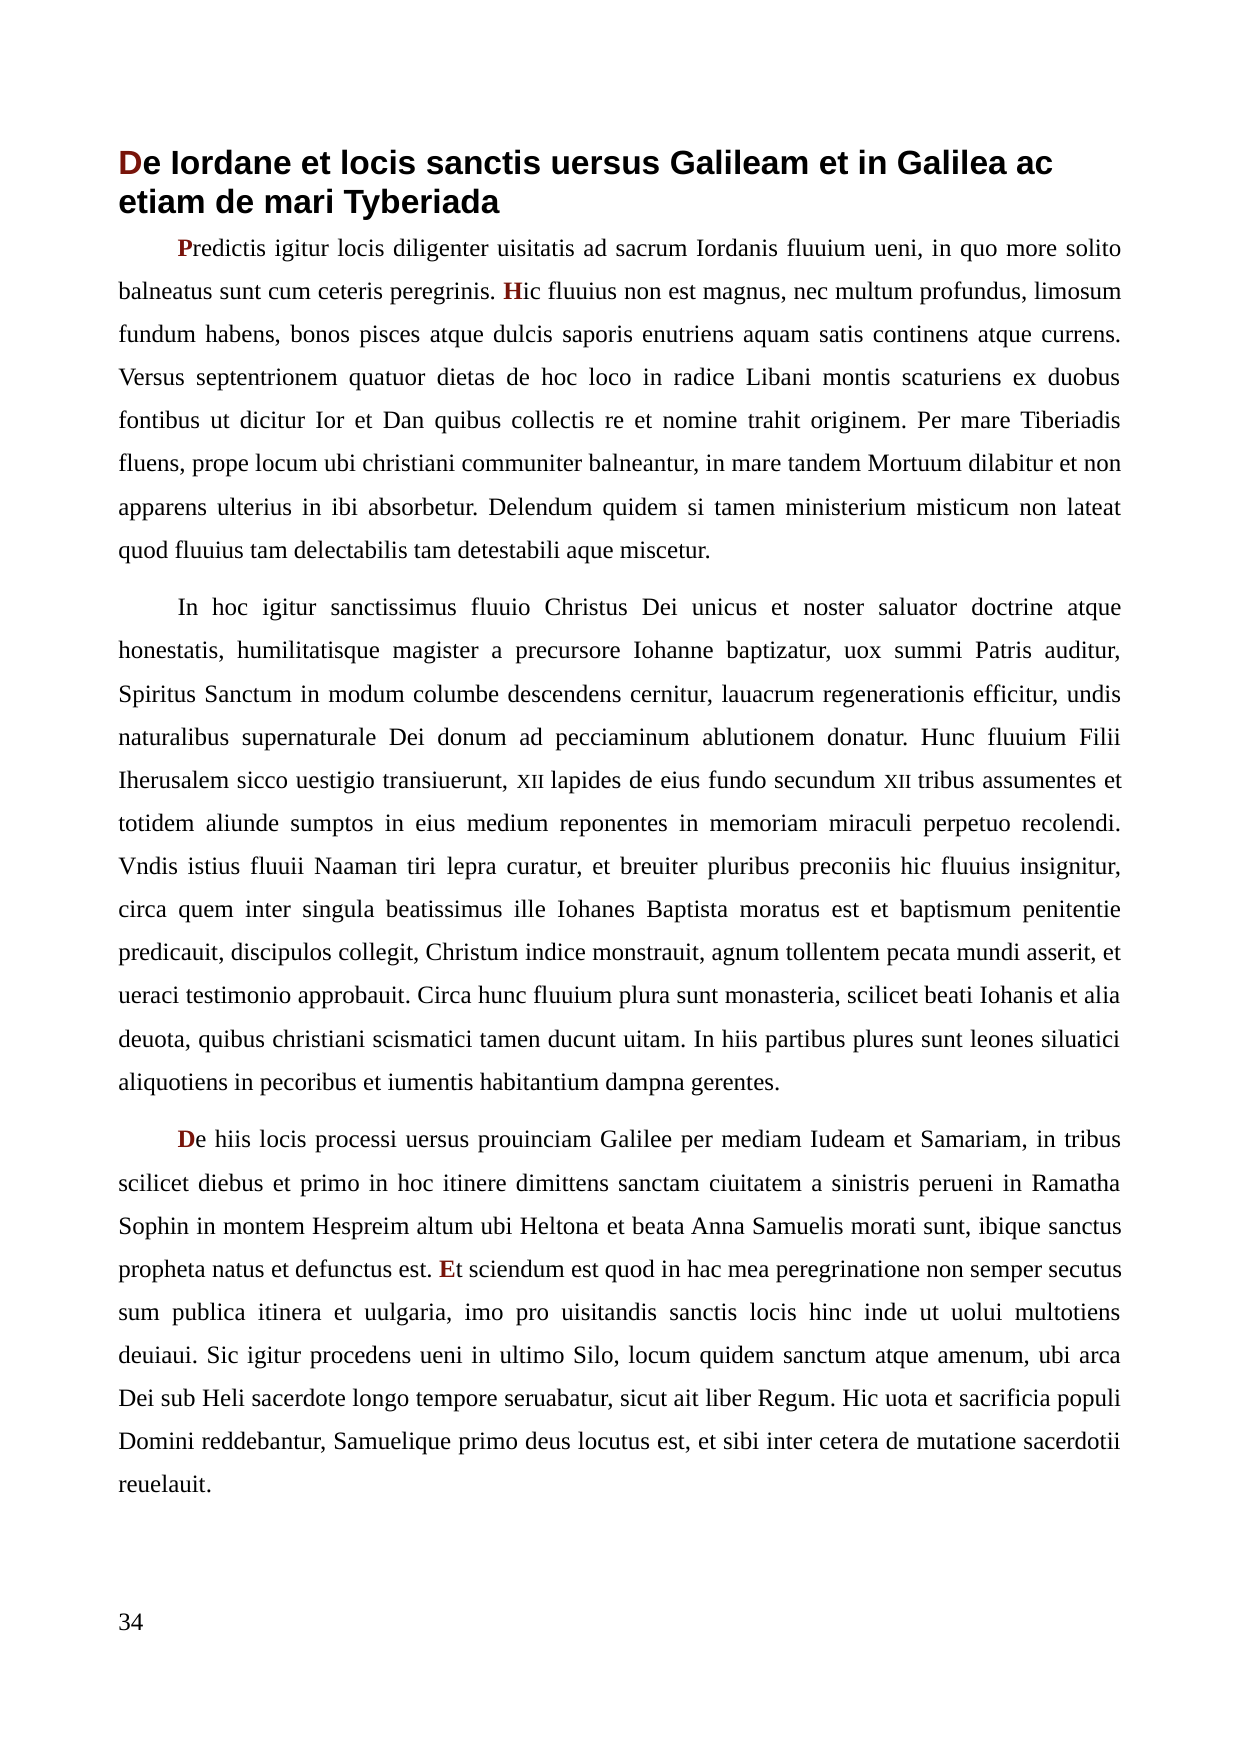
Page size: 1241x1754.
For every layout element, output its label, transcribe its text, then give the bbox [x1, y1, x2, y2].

text De hiis locis processi uersus prouinciam Galilee per mediam Iudeam et Samariam, in tribus scilicet diebus et primo in hoc itinere dimittens sanctam ciuitatem a sinistris perueni in Ramatha Sophin in montem Hespreim altum ubi Heltona et beata Anna Samuelis morati sunt, ibique sanctus propheta natus et defunctus est. Et sciendum est quod in hac mea peregrinatione non semper secutus sum publica itinera et uulgaria, imo pro uisitandis sanctis locis hinc inde ut uolui multotiens deuiaui. Sic igitur procedens ueni in ultimo Silo, locum quidem sanctum atque amenum, ubi arca Dei sub Heli sacerdote longo tempore seruabatur, sicut ait liber Regum. Hic uota et sacrificia populi Domini reddebantur, Samuelique primo deus locutus est, et sibi inter cetera de mutatione sacerdotii reuelauit. [118, 1124, 1122, 1498]
text De Iordane et locis sanctis uersus Galileam et in Galilea ac etiam de mari Tyberiada [118, 143, 1122, 220]
text In hoc igitur sanctissimus fluuio Christus Dei unicus et noster saluator doctrine atque honestatis, humilitatisque magister a precursore Iohanne baptizatur, uox summi Patris auditur, Spiritus Sanctum in modum columbe descendens cernitur, lauacrum regenerationis efficitur, undis naturalibus supernaturale Dei donum ad pecciaminum ablutionem donatur. Hunc fluuium Filii Iherusalem sicco uestigio transiuerunt, xii lapides de eius fundo secundum xii tribus assumentes et totidem aliunde sumptos in eius medium reponentes in memoriam miraculi perpetuo recolendi. Vndis istius fluuii Naaman tiri lepra curatur, et breuiter pluribus preconiis hic fluuius insignitur, circa quem inter singula beatissimus ille Iohanes Baptista moratus est et baptismum penitentie predicauit, discipulos collegit, Christum indice monstrauit, agnum tollentem pecata mundi asserit, et ueraci testimonio approbauit. Circa hunc fluuium plura sunt monasteria, scilicet beati Iohanis et alia deuota, quibus christiani scismatici tamen ducunt uitam. In hiis partibus plures sunt leones siluatici aliquotiens in pecoribus et iumentis habitantium dampna gerentes. [118, 592, 1122, 1096]
subtitle Predictis igitur locis diligenter uisitatis ad sacrum Iordanis fluuium ueni, in quo more solito balneatus sunt cum ceteris peregrinis. Hic fluuius non est magnus, nec multum profundus, limosum fundum habens, bonos pisces atque dulcis saporis enutriens aquam satis continens atque currens. Versus septentrionem quatuor dietas de hoc loco in radice Libani montis scaturiens ex duobus fontibus ut dicitur Ior et Dan quibus collectis re et nomine trahit originem. Per mare Tiberiadis fluens, prope locum ubi christiani communiter balneantur, in mare tandem Mortuum dilabitur et non apparens ulterius in ibi absorbetur. Delendum quidem si tamen ministerium misticum non lateat quod fluuius tam delectabilis tam detestabili aque miscetur. [118, 233, 1122, 563]
